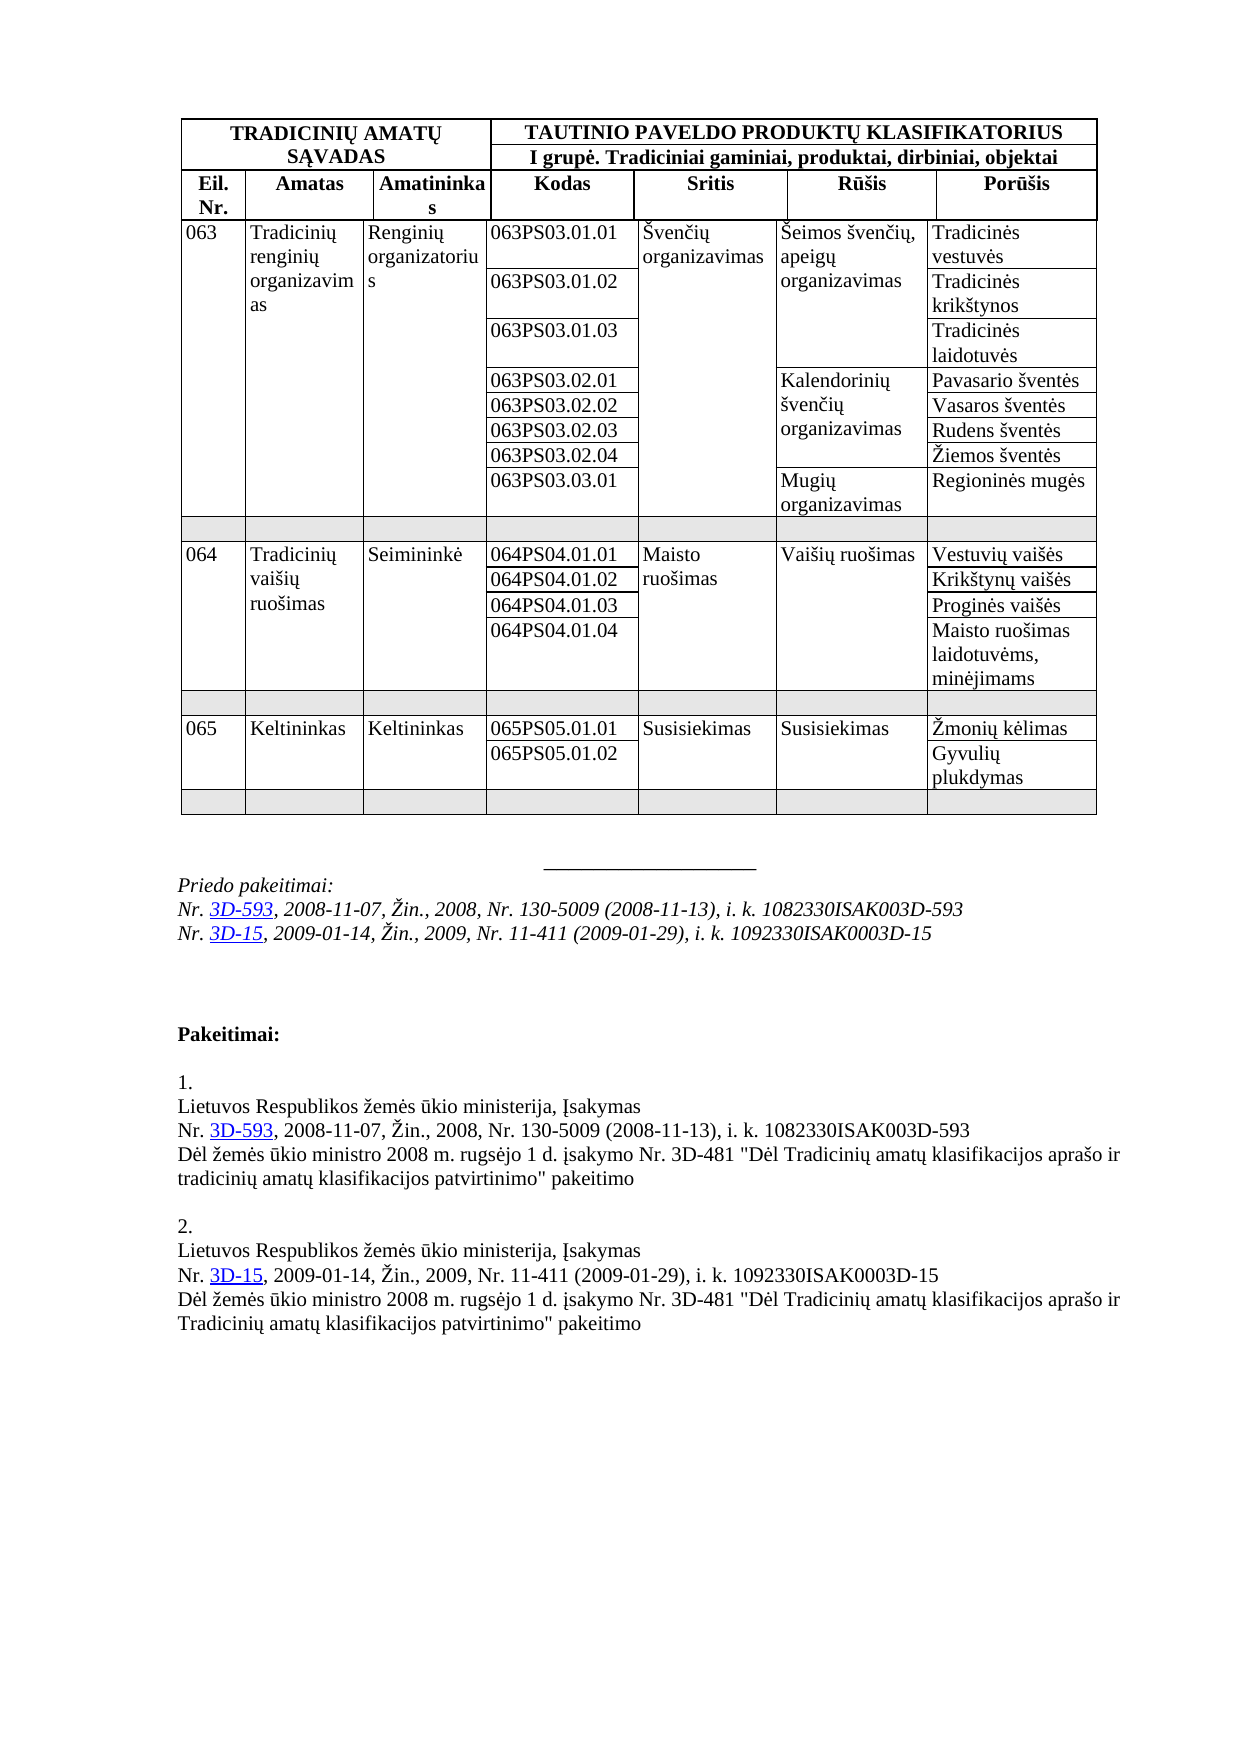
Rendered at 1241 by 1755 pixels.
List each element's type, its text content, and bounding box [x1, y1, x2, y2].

table_cell Tradicinės laidotuvės [928, 319, 1096, 367]
table_cell 063PS03.01.01 [487, 221, 638, 268]
table_cell [777, 517, 927, 541]
table_cell Tradicinės krikštynos [928, 269, 1096, 317]
text Dėl žemės ūkio ministro 2008 m. rugsėjo 1 d. įsakymo Nr. 3D-481 "Dėl Tradicinių amatų klasifikacijos aprašo ir Tradicinių amatų klasifikacijos patvirtinimo" pakeitimo [177, 1287, 1122, 1335]
text 2. [177, 1214, 1122, 1238]
table_cell Seimininkė [364, 542, 486, 690]
table_cell [639, 790, 776, 814]
table_cell Žmonių kėlimas [928, 716, 1096, 740]
table_cell Keltininkas [246, 716, 363, 789]
table_cell [928, 691, 1096, 715]
text Nr. 3D-15, 2009-01-14, Žin., 2009, Nr. 11-411 (2009-01-29), i. k. 1092330ISAK0003D-15 [177, 921, 1122, 945]
table_cell [182, 790, 245, 814]
table_cell I grupė. Tradiciniai gaminiai, produktai, dirbiniai, objektai [492, 145, 1096, 169]
table_cell Rudens šventės [928, 418, 1096, 442]
table_header TRADICINIŲ AMATŲ SĄVADAS [182, 120, 490, 169]
text Nr. 3D-593, 2008-11-07, Žin., 2008, Nr. 130-5009 (2008-11-13), i. k. 1082330ISAK003D-593 [177, 897, 1122, 921]
table_cell Žiemos šventės [928, 443, 1096, 467]
table_cell Susisiekimas [777, 716, 927, 789]
table_cell Eil. Nr. [182, 171, 245, 219]
table_cell 063PS03.02.04 [487, 443, 638, 467]
table_cell Tradicinių vaišių ruošimas [246, 542, 363, 690]
table_cell [246, 517, 363, 541]
table_cell 064PS04.01.02 [487, 568, 638, 591]
table_cell [777, 691, 927, 715]
table_cell [246, 790, 363, 814]
table_cell Krikštynų vaišės [928, 568, 1096, 591]
table_cell Vasaros šventės [928, 393, 1096, 417]
table_cell 063PS03.01.02 [487, 269, 638, 317]
table_cell Mugių organizavimas [777, 468, 927, 516]
table_cell Vestuvių vaišės [928, 542, 1096, 566]
table_cell 064PS04.01.04 [487, 618, 638, 690]
table_cell Tradicinės vestuvės [928, 221, 1096, 268]
table_cell Gyvulių plukdymas [928, 741, 1096, 789]
table_cell [246, 691, 363, 715]
text Pakeitimai: [177, 1022, 1122, 1046]
table_cell Renginių organizatorius [364, 221, 486, 516]
table_cell [182, 517, 245, 541]
table_cell Susisiekimas [639, 716, 776, 789]
table_cell Maisto ruošimas [639, 542, 776, 690]
table_cell Keltininkas [364, 716, 486, 789]
table_cell Tradicinių renginių organizavimas [246, 221, 363, 516]
table_cell Vaišių ruošimas [777, 542, 927, 690]
text Dėl žemės ūkio ministro 2008 m. rugsėjo 1 d. įsakymo Nr. 3D-481 "Dėl Tradicinių amatų klasifikacijos aprašo ir tradicinių amatų klasifikacijos patvirtinimo" pakeitimo [177, 1142, 1122, 1190]
table_cell [364, 790, 486, 814]
table_cell [364, 691, 486, 715]
text 1. [177, 1070, 1122, 1094]
table_cell 063PS03.02.01 [487, 368, 638, 392]
table_cell Maisto ruošimas laidotuvėms, minėjimams [928, 618, 1096, 690]
table_cell Švenčių organizavimas [639, 221, 776, 516]
table_cell 063 [182, 221, 245, 516]
table_cell [487, 691, 638, 715]
table_cell 063PS03.02.02 [487, 393, 638, 417]
table_cell 065PS05.01.01 [487, 716, 638, 740]
table_cell Sritis [635, 171, 787, 219]
table_cell [639, 517, 776, 541]
table_cell 064PS04.01.03 [487, 593, 638, 617]
table_cell 065PS05.01.02 [487, 741, 638, 789]
table_cell [182, 691, 245, 715]
table_cell [639, 691, 776, 715]
table_cell [364, 517, 486, 541]
table_cell Kalendorinių švenčių organizavimas [777, 368, 927, 467]
table_cell Proginės vaišės [928, 593, 1096, 617]
table_cell [928, 517, 1096, 541]
table_header TAUTINIO PAVELDO PRODUKTŲ KLASIFIKATORIUS [492, 120, 1096, 144]
table_cell 063PS03.01.03 [487, 319, 638, 367]
table_cell [777, 790, 927, 814]
table_cell Pavasario šventės [928, 368, 1096, 392]
table_cell 063PS03.03.01 [487, 468, 638, 516]
text Lietuvos Respublikos žemės ūkio ministerija, Įsakymas [177, 1094, 1122, 1118]
table_cell Regioninės mugės [928, 468, 1096, 516]
table_cell [487, 517, 638, 541]
text Nr. 3D-593, 2008-11-07, Žin., 2008, Nr. 130-5009 (2008-11-13), i. k. 1082330ISAK003D-593 [177, 1118, 1122, 1142]
table_cell 064PS04.01.01 [487, 542, 638, 566]
table_cell 064 [182, 542, 245, 690]
table_cell [487, 790, 638, 814]
text _________________ [177, 844, 1122, 873]
text Priedo pakeitimai: [177, 873, 1122, 897]
table_cell Porūšis [937, 171, 1096, 219]
table_cell Kodas [492, 171, 633, 219]
text Lietuvos Respublikos žemės ūkio ministerija, Įsakymas [177, 1238, 1122, 1262]
table_cell Šeimos švenčių, apeigų organizavimas [777, 221, 927, 367]
table_cell Amatininkas [374, 171, 490, 219]
text Nr. 3D-15, 2009-01-14, Žin., 2009, Nr. 11-411 (2009-01-29), i. k. 1092330ISAK0003D-15 [177, 1262, 1122, 1287]
table_cell Rūšis [788, 171, 936, 219]
table_cell [928, 790, 1096, 814]
table_cell 063PS03.02.03 [487, 418, 638, 442]
table_cell Amatas [246, 171, 373, 219]
table_cell 065 [182, 716, 245, 789]
